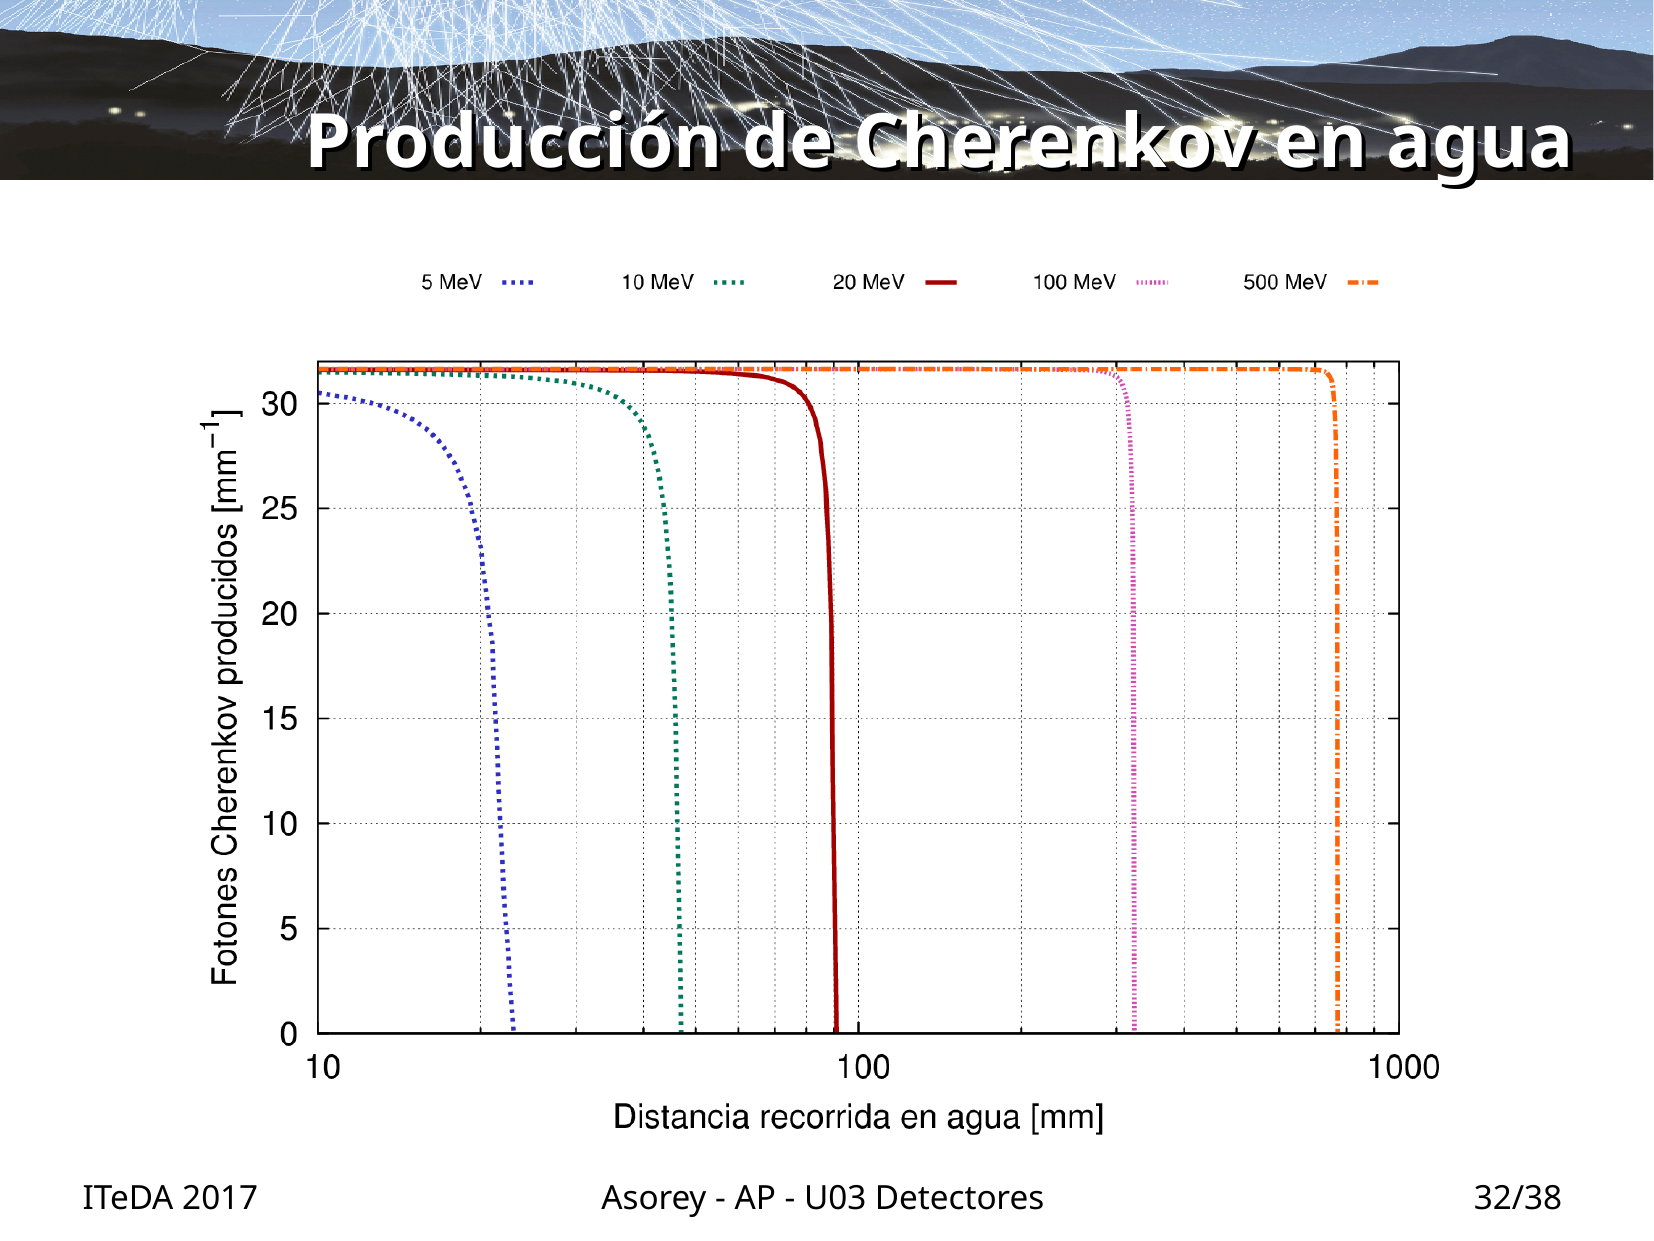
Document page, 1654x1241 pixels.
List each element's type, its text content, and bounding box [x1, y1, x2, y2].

picture [194, 254, 1459, 1140]
picture [0, 0, 1654, 180]
title Producción de Cherenkov en agua [86, 49, 1575, 226]
